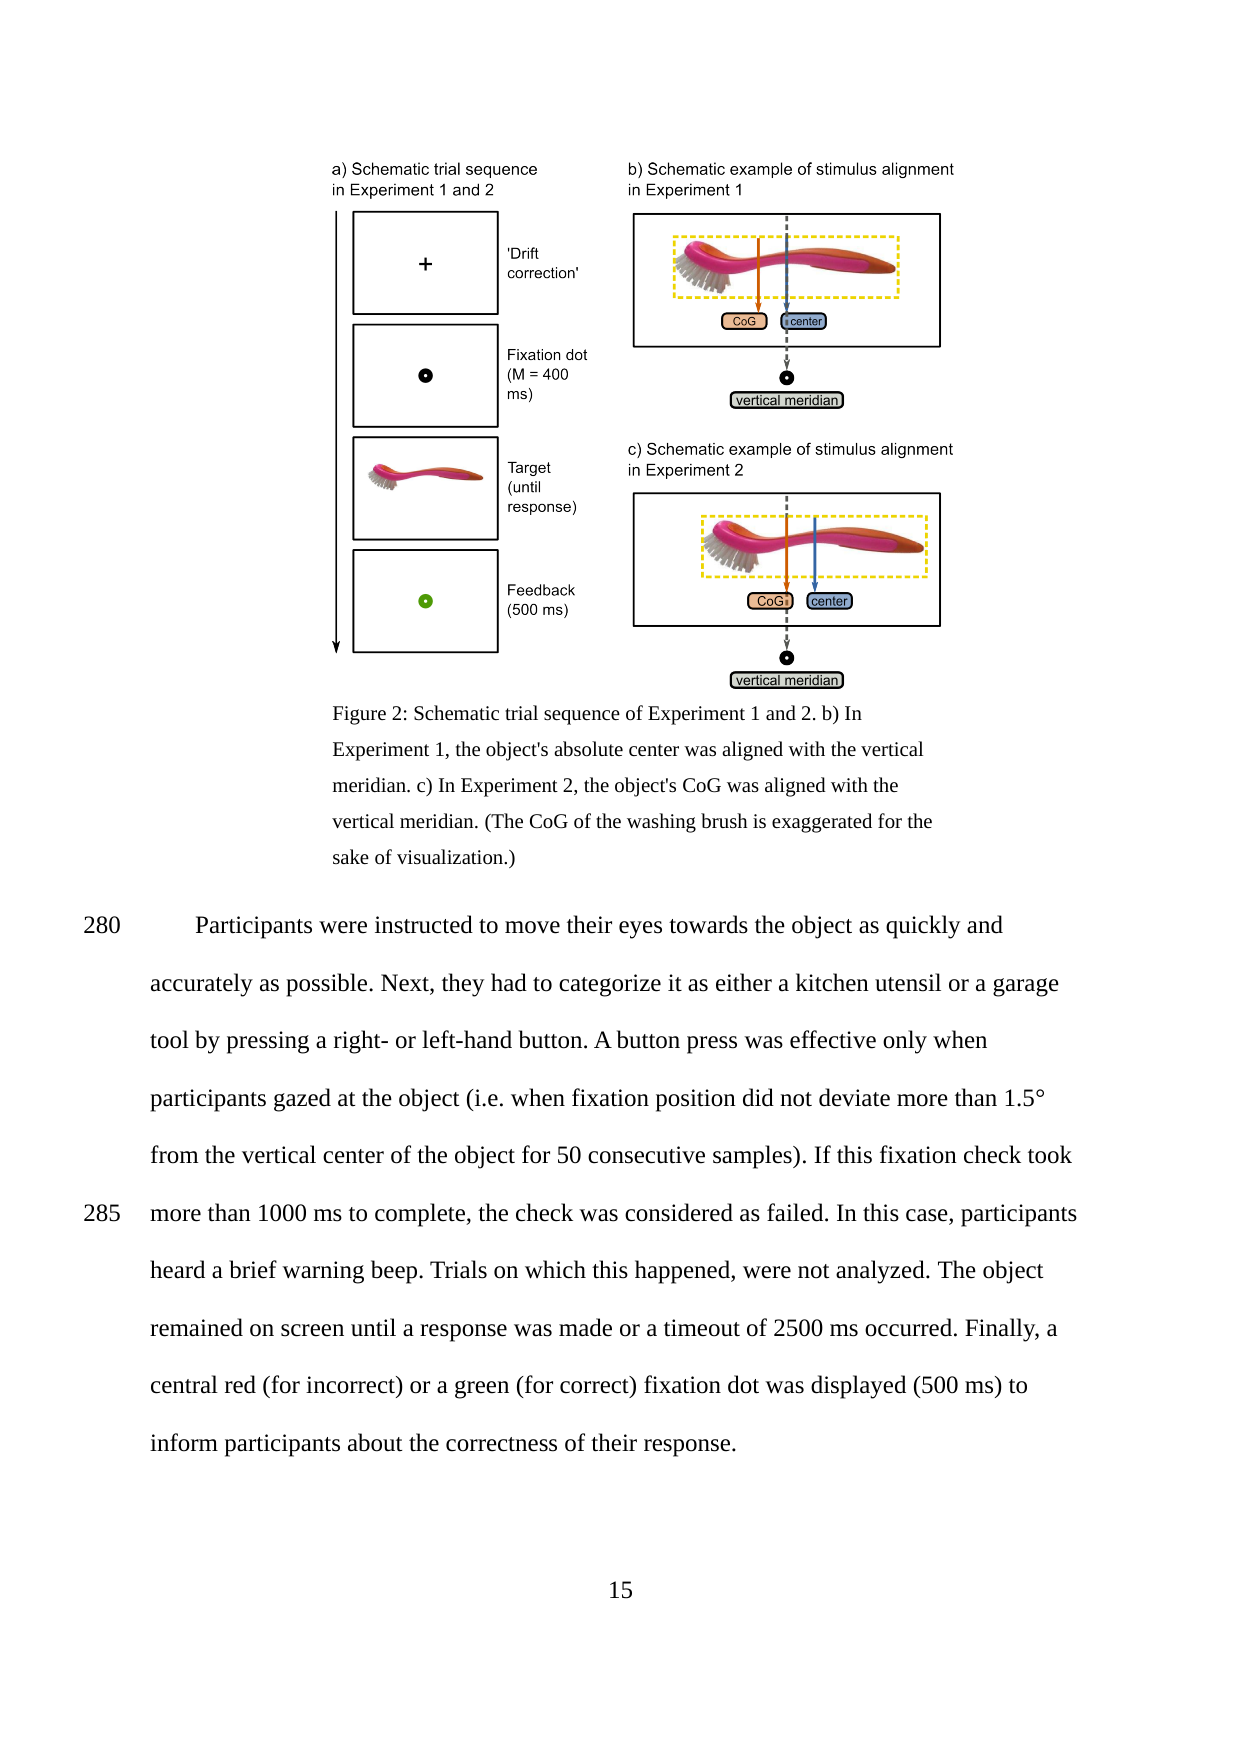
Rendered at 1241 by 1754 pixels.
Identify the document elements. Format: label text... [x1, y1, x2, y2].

text Figure 2: Schematic trial sequence of Experiment 1 and 2. b) In Experiment 1, the object's absolute center was aligned with the vertical meridian. c) In Experiment 2, the object's CoG was aligned with the vertical meridian. (The CoG of the washing brush is exaggerated for the sake of visualization.) [332, 689, 953, 869]
text Participants were instructed to move their eyes towards the object as quickly and accurately as possible. Next, they had to categorize it as either a kitchen utensil or a garage tool by pressing a right- or left-hand button. A button press was effective only when participants gazed at the object (i.e. when fixation position did not deviate more than 1.5° from the vertical center of the object for 50 consecutive samples). If this fixation check took more than 1000 ms to complete, the check was considered as failed. In this case, participants heard a brief warning beep. Trials on which this happened, were not analyzed. The object remained on screen until a response was made or a timeout of 2500 ms occurred. Finally, a central red (for incorrect) or a green (for correct) fixation dot was displayed (500 ms) to inform participants about the correctness of their response. [150, 910, 1091, 1457]
picture [332, 162, 954, 689]
